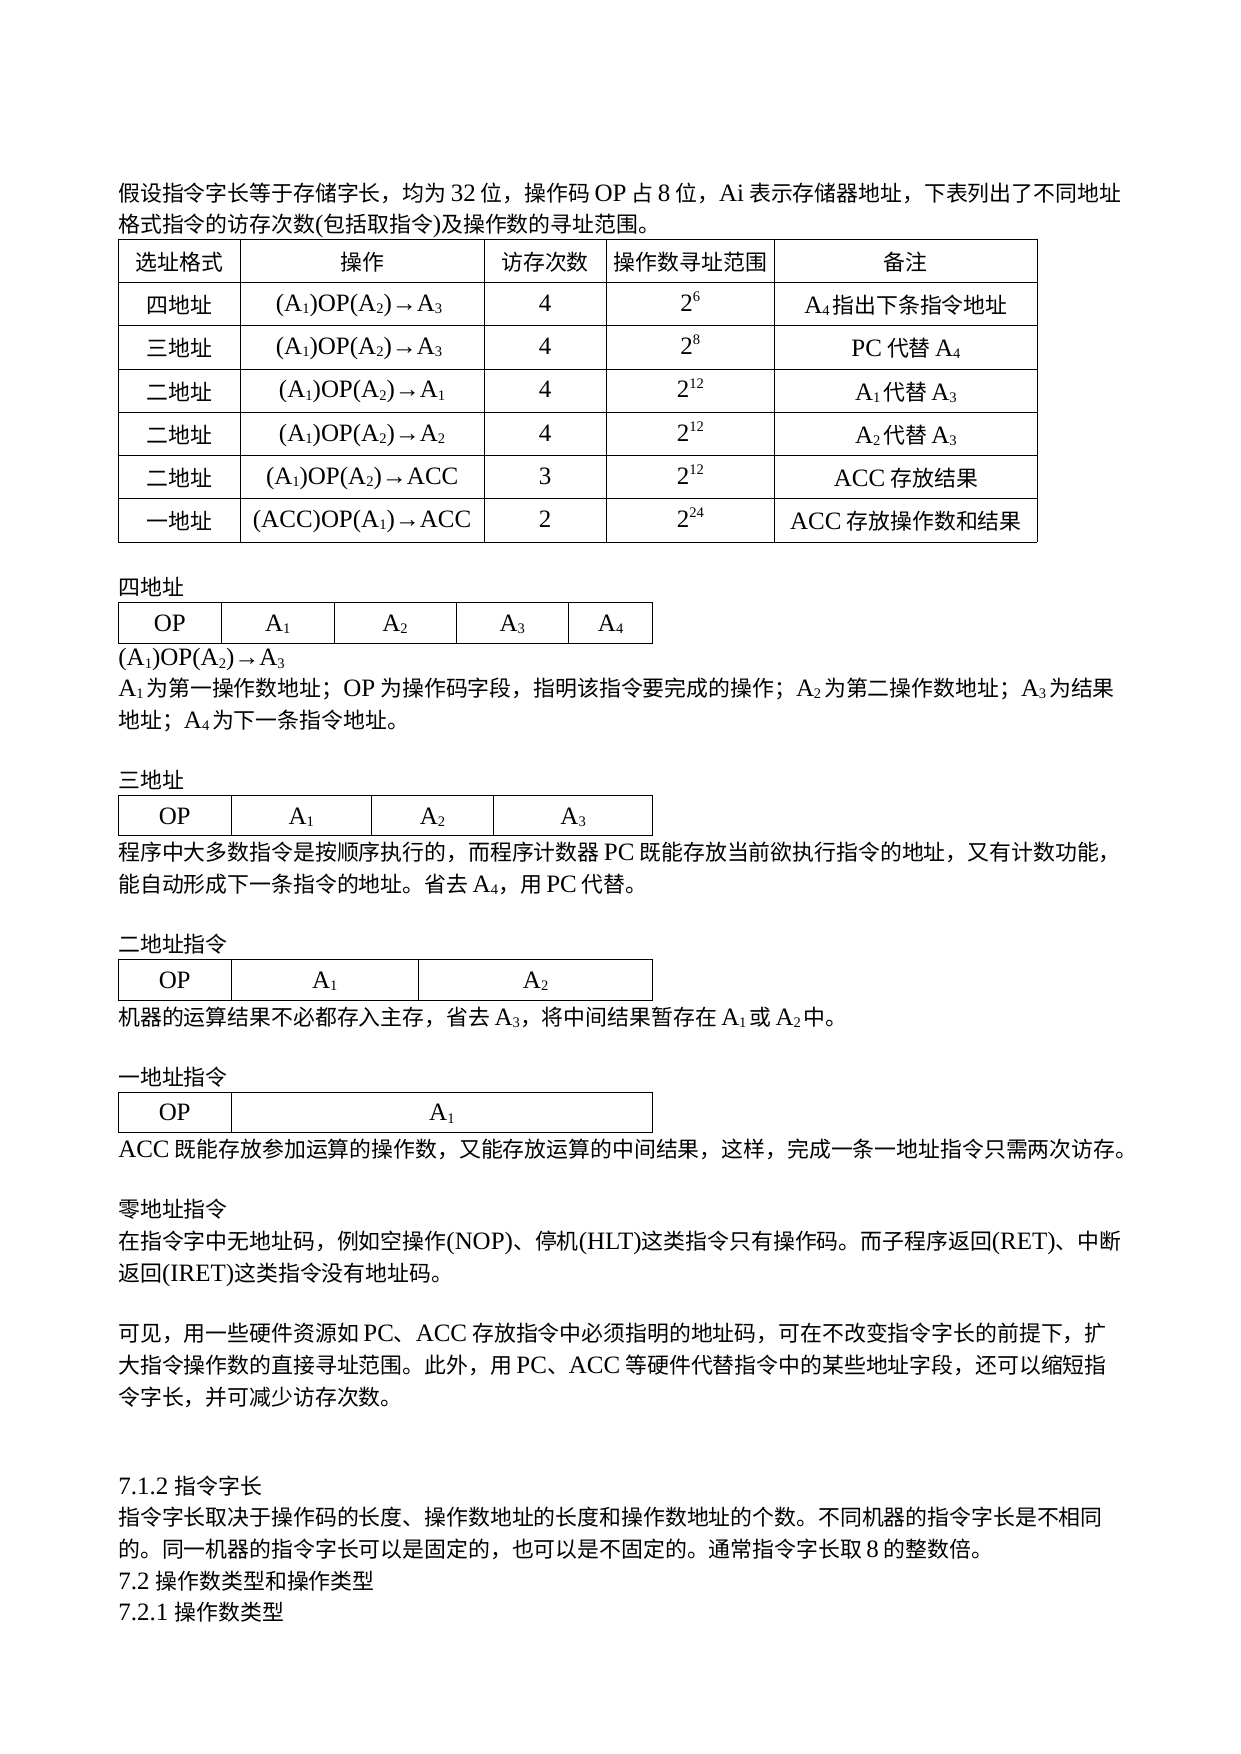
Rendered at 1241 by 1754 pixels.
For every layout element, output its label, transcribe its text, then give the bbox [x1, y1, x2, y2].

table_header A2 [419, 960, 652, 999]
table_cell 二地址 [119, 413, 240, 455]
text ACC既能存放参加运算的操作数，又能存放运算的中间结果，这样，完成一条一地址指令只需两次访存。 [118, 1132, 1122, 1164]
table_cell 212 [607, 370, 774, 412]
text 指令字长取决于操作码的长度、操作数地址的长度和操作数地址的个数。不同机器的指令字长是不相同的。同一机器的指令字长可以是固定的，也可以是不固定的。通常指令字长取8的整数倍。 [118, 1500, 1122, 1564]
table_cell (A1)OP(A2)→ACC [241, 456, 484, 498]
table_header A3 [494, 796, 652, 835]
table_header A3 [457, 603, 568, 642]
table_cell 四地址 [119, 283, 240, 325]
table_header A4 [569, 603, 652, 642]
table_cell ACC存放操作数和结果 [775, 499, 1037, 542]
table_cell (ACC)OP(A1)→ACC [241, 499, 484, 542]
text 三地址 [118, 763, 1122, 795]
table_cell 224 [607, 499, 774, 542]
table_cell 212 [607, 456, 774, 498]
text 二地址指令 [118, 927, 1122, 959]
text 7.2.1 操作数类型 [118, 1595, 1122, 1627]
table_cell PC代替A4 [775, 326, 1037, 369]
table_cell 4 [485, 326, 606, 369]
table_header 备注 [775, 240, 1037, 282]
text 可见，用一些硬件资源如PC、ACC存放指令中必须指明的地址码，可在不改变指令字长的前提下，扩大指令操作数的直接寻址范围。此外，用PC、ACC等硬件代替指令中的某些地址字段，还可以缩短指令字长，并可减少访存次数。 [118, 1316, 1122, 1411]
table_header A2 [372, 796, 493, 835]
text 机器的运算结果不必都存入主存，省去A3，将中间结果暂存在A1或A2中。 [118, 999, 1122, 1031]
table_cell 一地址 [119, 499, 240, 542]
table_cell 三地址 [119, 326, 240, 369]
table_header OP [119, 1093, 231, 1132]
table_cell 3 [485, 456, 606, 498]
table_cell 二地址 [119, 456, 240, 498]
table_header A1 [232, 960, 418, 999]
text 假设指令字长等于存储字长，均为32位，操作码OP占8位，Ai表示存储器地址，下表列出了不同地址格式指令的访存次数(包括取指令)及操作数的寻址范围。 [118, 176, 1122, 239]
table_cell 26 [607, 283, 774, 325]
text 在指令字中无地址码，例如空操作(NOP)、停机(HLT)这类指令只有操作码。而子程序返回(RET)、中断返回(IRET)这类指令没有地址码。 [118, 1224, 1122, 1287]
table_cell 4 [485, 413, 606, 455]
table_cell (A1)OP(A2)→A3 [241, 283, 484, 325]
table_cell ACC存放结果 [775, 456, 1037, 498]
text A1为第一操作数地址；OP为操作码字段，指明该指令要完成的操作；A2为第二操作数地址；A3为结果地址；A4为下一条指令地址。 [118, 671, 1122, 734]
table_cell A1代替A3 [775, 370, 1037, 412]
table_header 选址格式 [119, 240, 240, 282]
table_cell A4指出下条指令地址 [775, 283, 1037, 325]
table_cell 28 [607, 326, 774, 369]
table_cell (A1)OP(A2)→A2 [241, 413, 484, 455]
table_header 访存次数 [485, 240, 606, 282]
text 一地址指令 [118, 1060, 1122, 1092]
text 程序中大多数指令是按顺序执行的，而程序计数器PC既能存放当前欲执行指令的地址，又有计数功能，能自动形成下一条指令的地址。省去A4，用PC代替。 [118, 835, 1122, 899]
table_header OP [119, 960, 231, 999]
table_header 操作数寻址范围 [607, 240, 774, 282]
table_header OP [119, 796, 231, 835]
text (A1)OP(A2)→A3 [118, 642, 1122, 671]
table_header A1 [222, 603, 334, 642]
table_cell (A1)OP(A2)→A1 [241, 370, 484, 412]
table_header OP [119, 603, 221, 642]
text 7.1.2 指令字长 [118, 1469, 1122, 1500]
table_header 操作 [241, 240, 484, 282]
text 7.2 操作数类型和操作类型 [118, 1564, 1122, 1595]
table_header A2 [335, 603, 456, 642]
table_cell 2 [485, 499, 606, 542]
table_cell 二地址 [119, 370, 240, 412]
table_cell (A1)OP(A2)→A3 [241, 326, 484, 369]
table_cell 4 [485, 283, 606, 325]
table_header A1 [232, 796, 371, 835]
table_cell 212 [607, 413, 774, 455]
text 四地址 [118, 570, 1122, 602]
table_cell 4 [485, 370, 606, 412]
table_header A1 [232, 1093, 652, 1132]
text 零地址指令 [118, 1192, 1122, 1224]
table_cell A2代替A3 [775, 413, 1037, 455]
